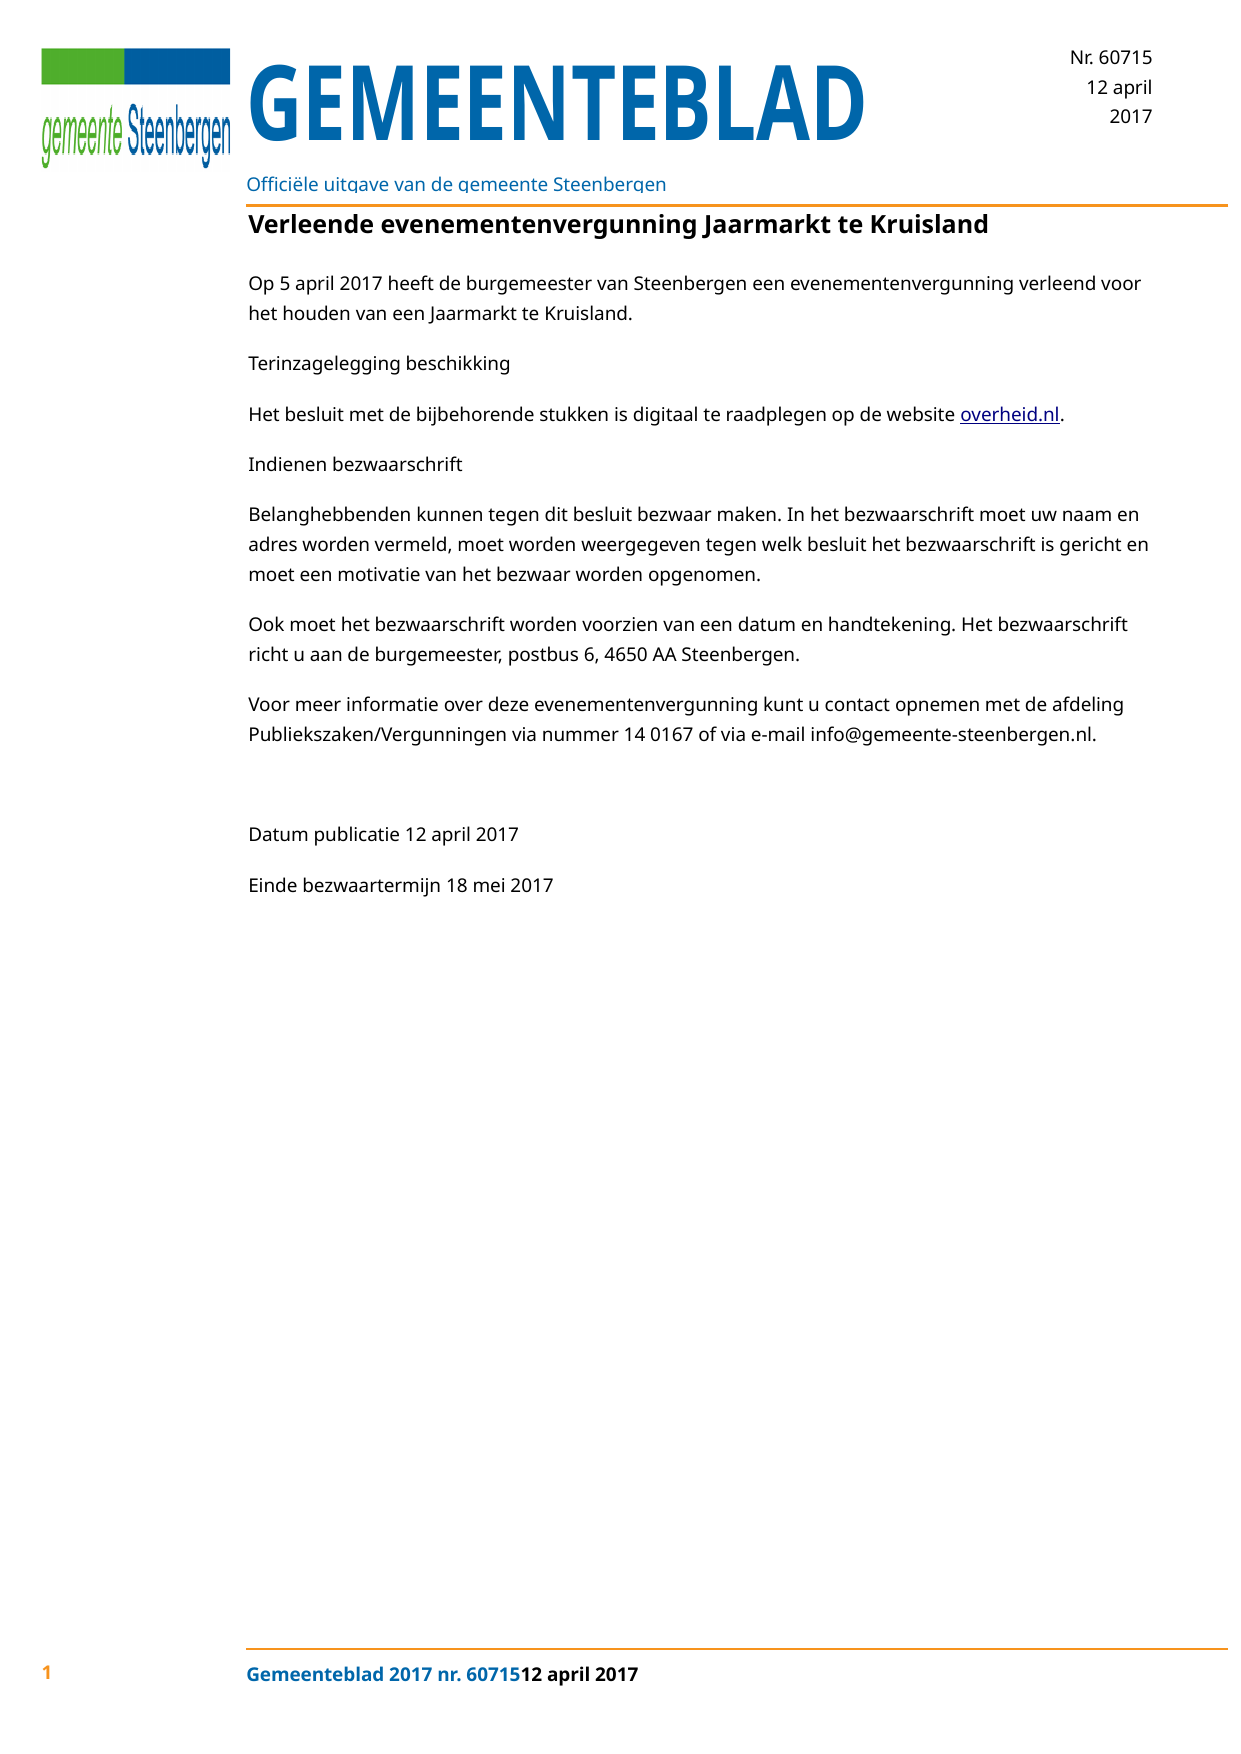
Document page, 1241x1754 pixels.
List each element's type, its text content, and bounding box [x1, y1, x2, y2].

text Ook moet het bezwaarschrift worden voorzien van een datum en handtekening. Het bezwaarschrift richt u aan de burgemeester, postbus 6, 4650 AA Steenbergen. [248, 611, 1152, 666]
text Datum publicatie 12 april 2017 [248, 822, 1152, 847]
text Einde bezwaartermijn 18 mei 2017 [248, 872, 1152, 898]
text Op 5 april 2017 heeft de burgemeester van Steenbergen een evenementenvergunning verleend voor het houden van een Jaarmarkt te Kruisland. [248, 270, 1152, 326]
text Het besluit met de bijbehorende stukken is digitaal te raadplegen op de website overheid.nl. [248, 401, 1152, 426]
text ­ [248, 771, 1152, 797]
text Verleende evenementenvergunning Jaarmarkt te Kruisland [248, 207, 1152, 241]
text Voor meer informatie over deze evenementenvergunning kunt u contact opnemen met de afdeling Publiekszaken/Vergunningen via nummer 14 0167 of via e-mail info@gemeente-steenbergen.nl. [248, 691, 1152, 746]
text Indienen bezwaarschrift [248, 451, 1152, 477]
text Belanghebbenden kunnen tegen dit besluit bezwaar maken. In het bezwaarschrift moet uw naam en adres worden vermeld, moet worden weergegeven tegen welk besluit het bezwaarschrift is gericht en moet een motivatie van het bezwaar worden opgenomen. [248, 502, 1152, 586]
text Terinzagelegging beschikking [248, 350, 1152, 376]
picture [41, 47, 231, 172]
